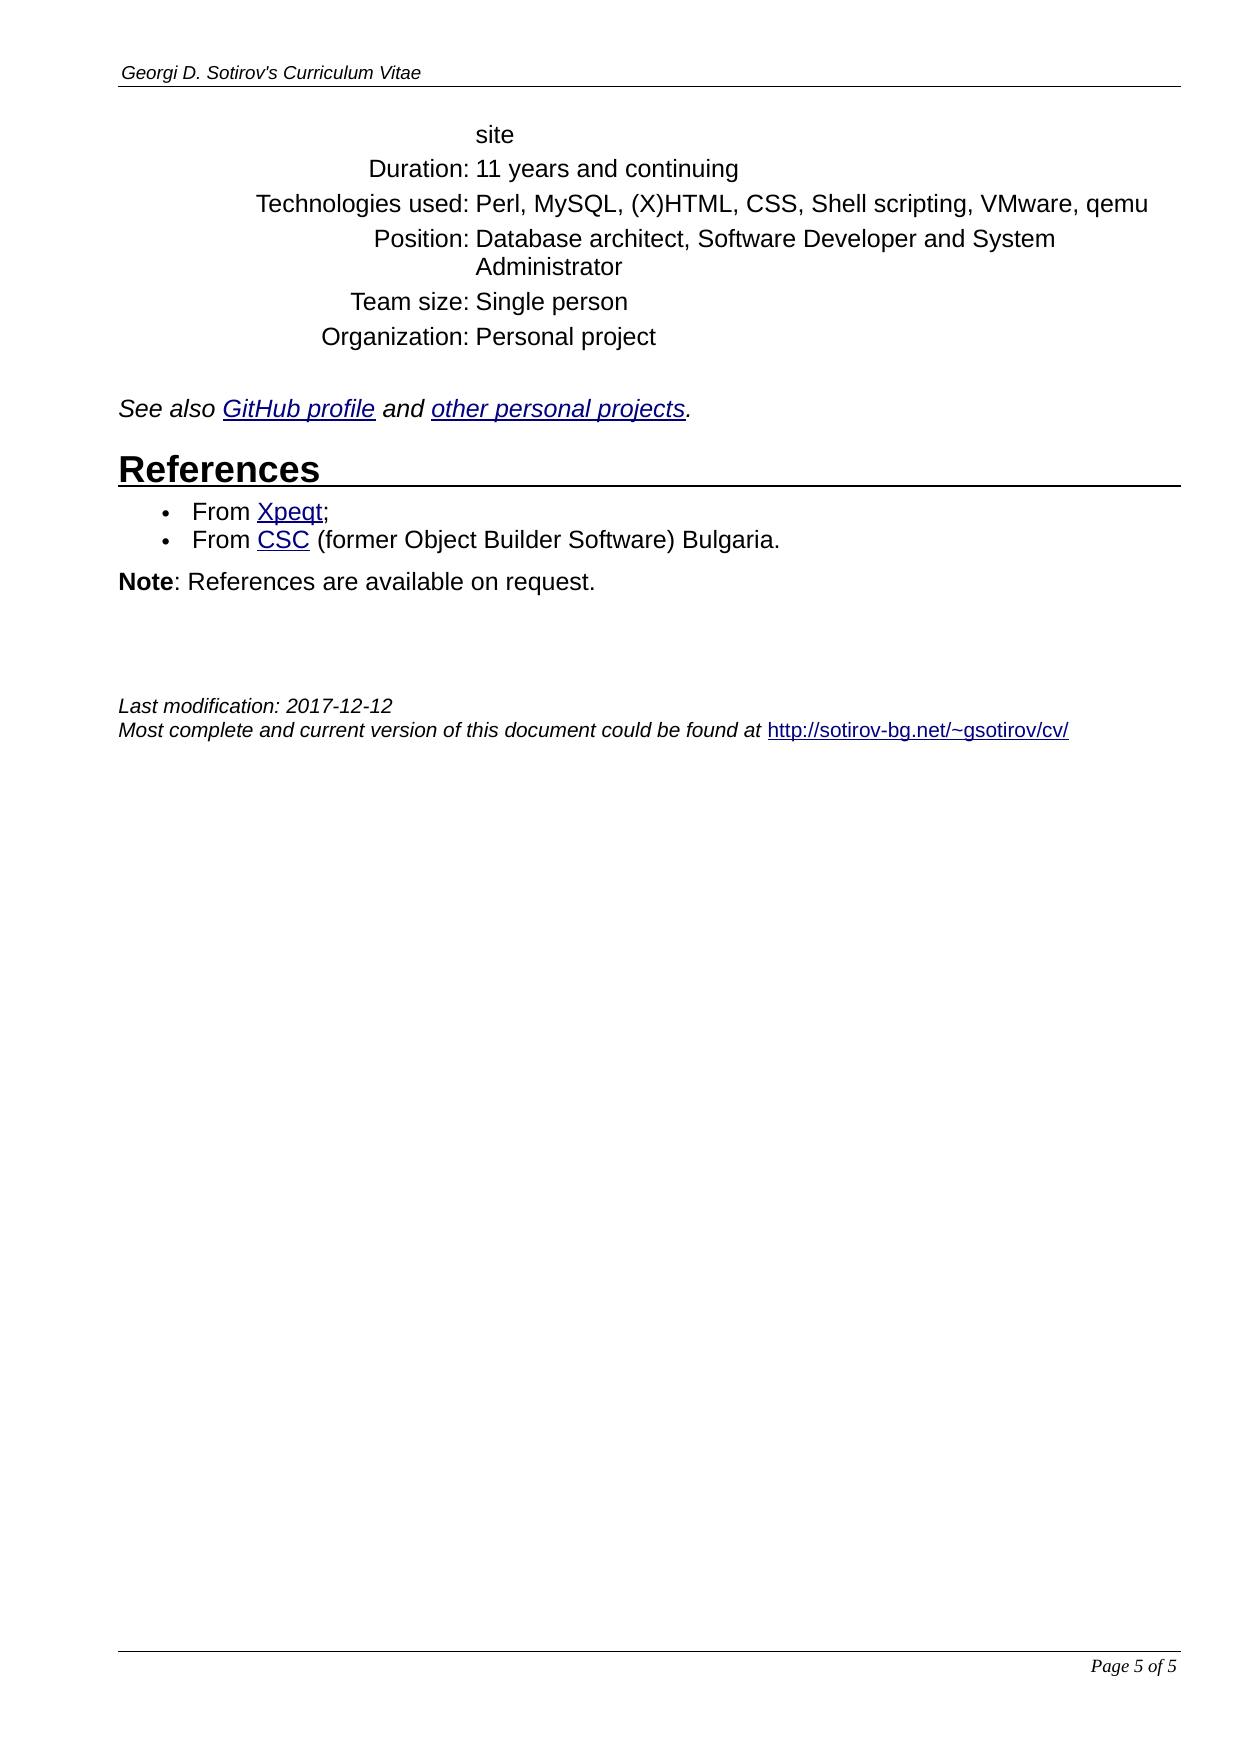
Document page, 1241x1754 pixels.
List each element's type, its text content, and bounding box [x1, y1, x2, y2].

list From Xpeqt; [162, 497, 1181, 525]
text Note: References are available on request. [118, 567, 1181, 595]
subtitle References [118, 447, 1181, 485]
text Most complete and current version of this document could be found at http://sotirov-bg.net/~gsotirov/cv/ [118, 718, 1181, 742]
table_cell Personal project [473, 319, 1182, 353]
table_cell site [473, 117, 1182, 152]
text See also GitHub profile and other personal projects. [118, 394, 1181, 423]
table_cell Organization: [118, 319, 472, 353]
table_cell Team size: [118, 284, 472, 319]
table_cell Database architect, Software Developer and System Administrator [473, 221, 1182, 284]
table_cell 11 years and continuing [473, 152, 1182, 186]
table_cell Position: [118, 221, 472, 284]
table_cell Perl, MySQL, (X)HTML, CSS, Shell scripting, VMware, qemu [473, 186, 1182, 221]
table_cell Single person [473, 284, 1182, 319]
subtitle [118, 487, 1181, 491]
table_cell Duration: [118, 152, 472, 186]
list From CSC (former Object Builder Software) Bulgaria. [162, 525, 1181, 554]
table_cell Technologies used: [118, 186, 472, 221]
text Last modification: 2017-12-12 [118, 694, 1181, 718]
table_cell [118, 117, 472, 152]
